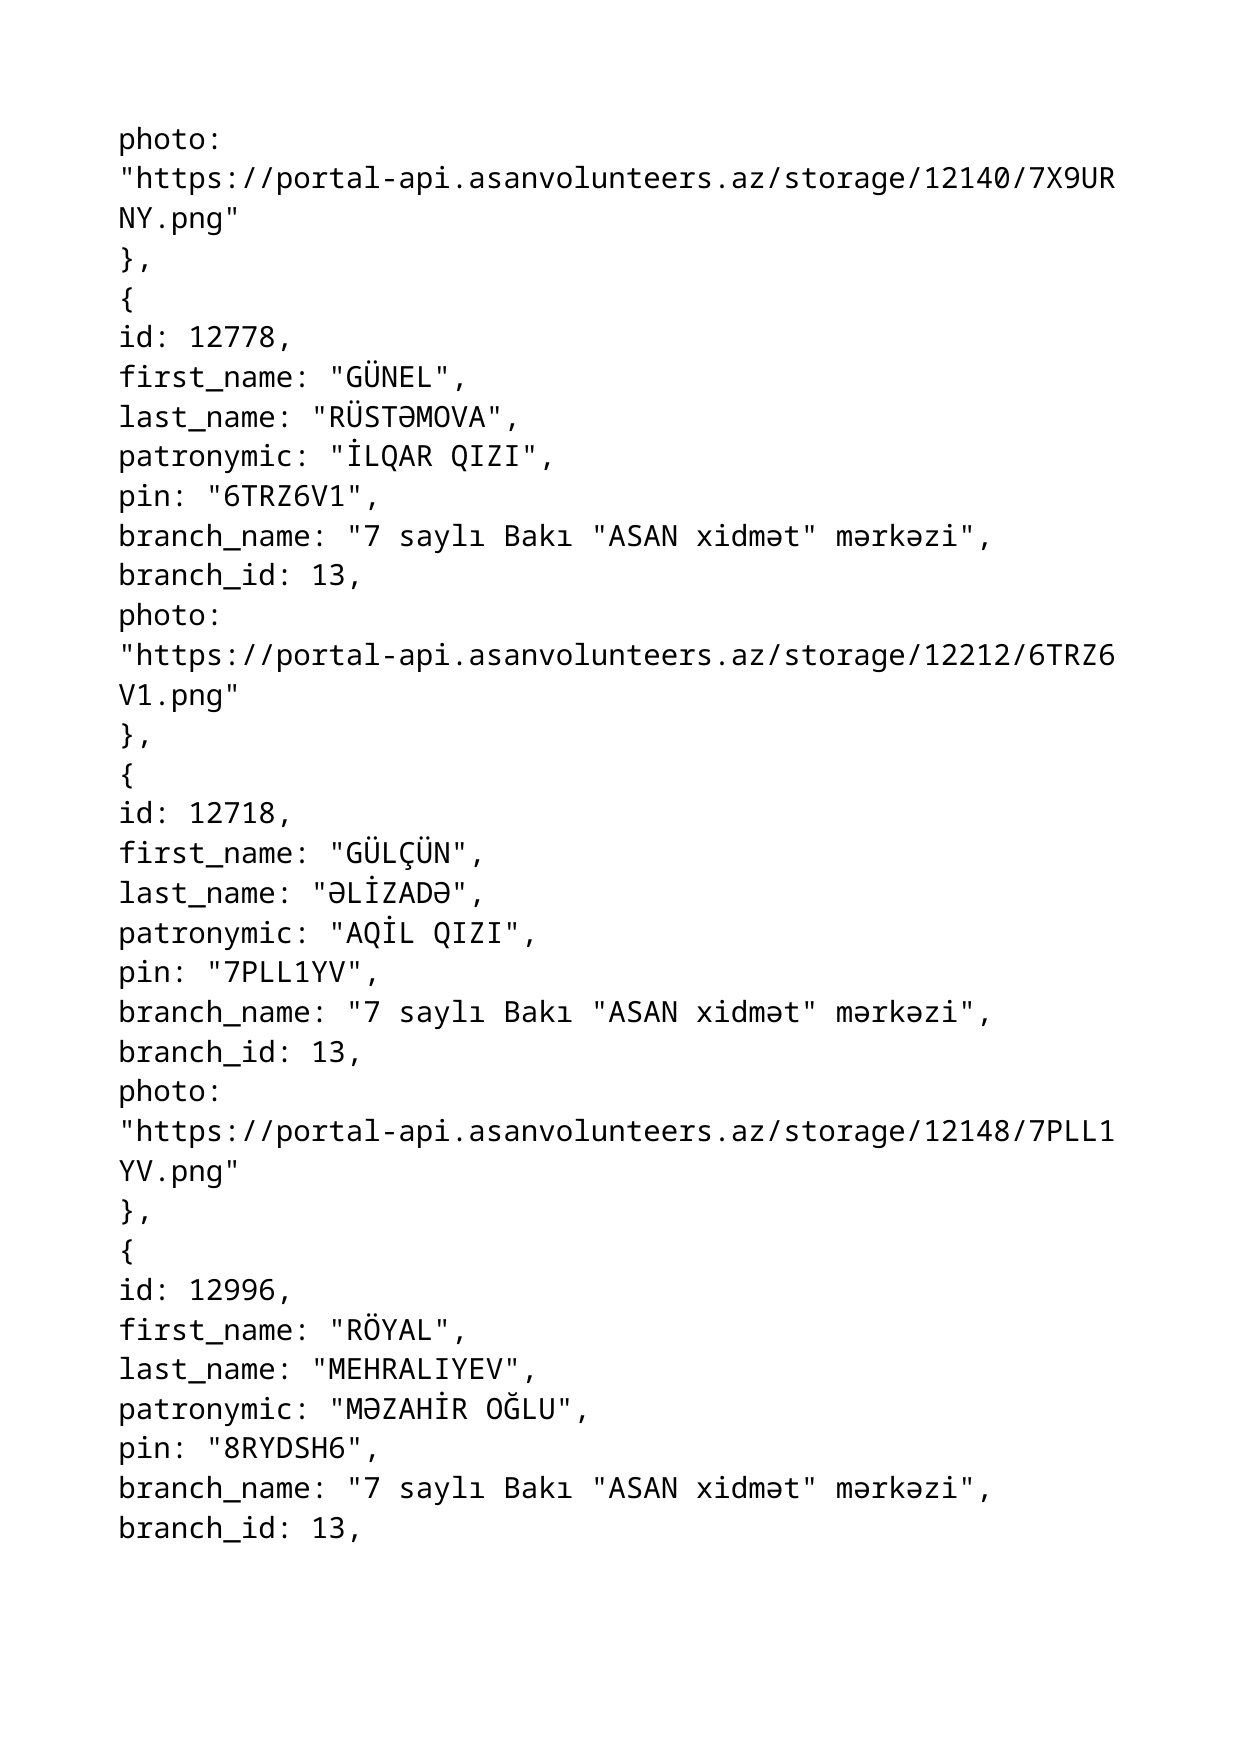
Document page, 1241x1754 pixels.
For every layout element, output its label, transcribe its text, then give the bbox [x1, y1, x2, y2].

text branch_id: 13, [118, 1031, 1122, 1071]
text last_name: "ƏLİZADƏ", [118, 872, 1122, 912]
text branch_id: 13, [118, 1507, 1122, 1547]
text id: 12996, [118, 1269, 1122, 1309]
text first_name: "GÜLÇÜN", [118, 832, 1122, 872]
text photo: "https://portal-api.asanvolunteers.az/storage/12148/7PLL1YV.png" [118, 1071, 1122, 1190]
text pin: "7PLL1YV", [118, 952, 1122, 991]
text { [118, 753, 1122, 793]
text pin: "6TRZ6V1", [118, 475, 1122, 515]
text patronymic: "AQİL QIZI", [118, 912, 1122, 952]
text }, [118, 1190, 1122, 1229]
text branch_name: "7 saylı Bakı "ASAN xidmət" mərkəzi", [118, 515, 1122, 555]
text last_name: "RÜSTƏMOVA", [118, 396, 1122, 436]
text { [118, 1229, 1122, 1269]
text pin: "8RYDSH6", [118, 1428, 1122, 1467]
text { [118, 277, 1122, 317]
text }, [118, 713, 1122, 753]
text id: 12718, [118, 793, 1122, 832]
text photo: "https://portal-api.asanvolunteers.az/storage/12212/6TRZ6V1.png" [118, 594, 1122, 713]
text last_name: "MEHRALIYEV", [118, 1348, 1122, 1388]
text first_name: "RÖYAL", [118, 1309, 1122, 1348]
text first_name: "GÜNEL", [118, 356, 1122, 396]
text }, [118, 237, 1122, 277]
text branch_id: 13, [118, 555, 1122, 594]
text branch_name: "7 saylı Bakı "ASAN xidmət" mərkəzi", [118, 1467, 1122, 1507]
text patronymic: "MƏZAHİR OĞLU", [118, 1388, 1122, 1428]
text photo: "https://portal-api.asanvolunteers.az/storage/12140/7X9URNY.png" [118, 118, 1122, 237]
text id: 12778, [118, 317, 1122, 356]
text patronymic: "İLQAR QIZI", [118, 436, 1122, 475]
text branch_name: "7 saylı Bakı "ASAN xidmət" mərkəzi", [118, 991, 1122, 1031]
